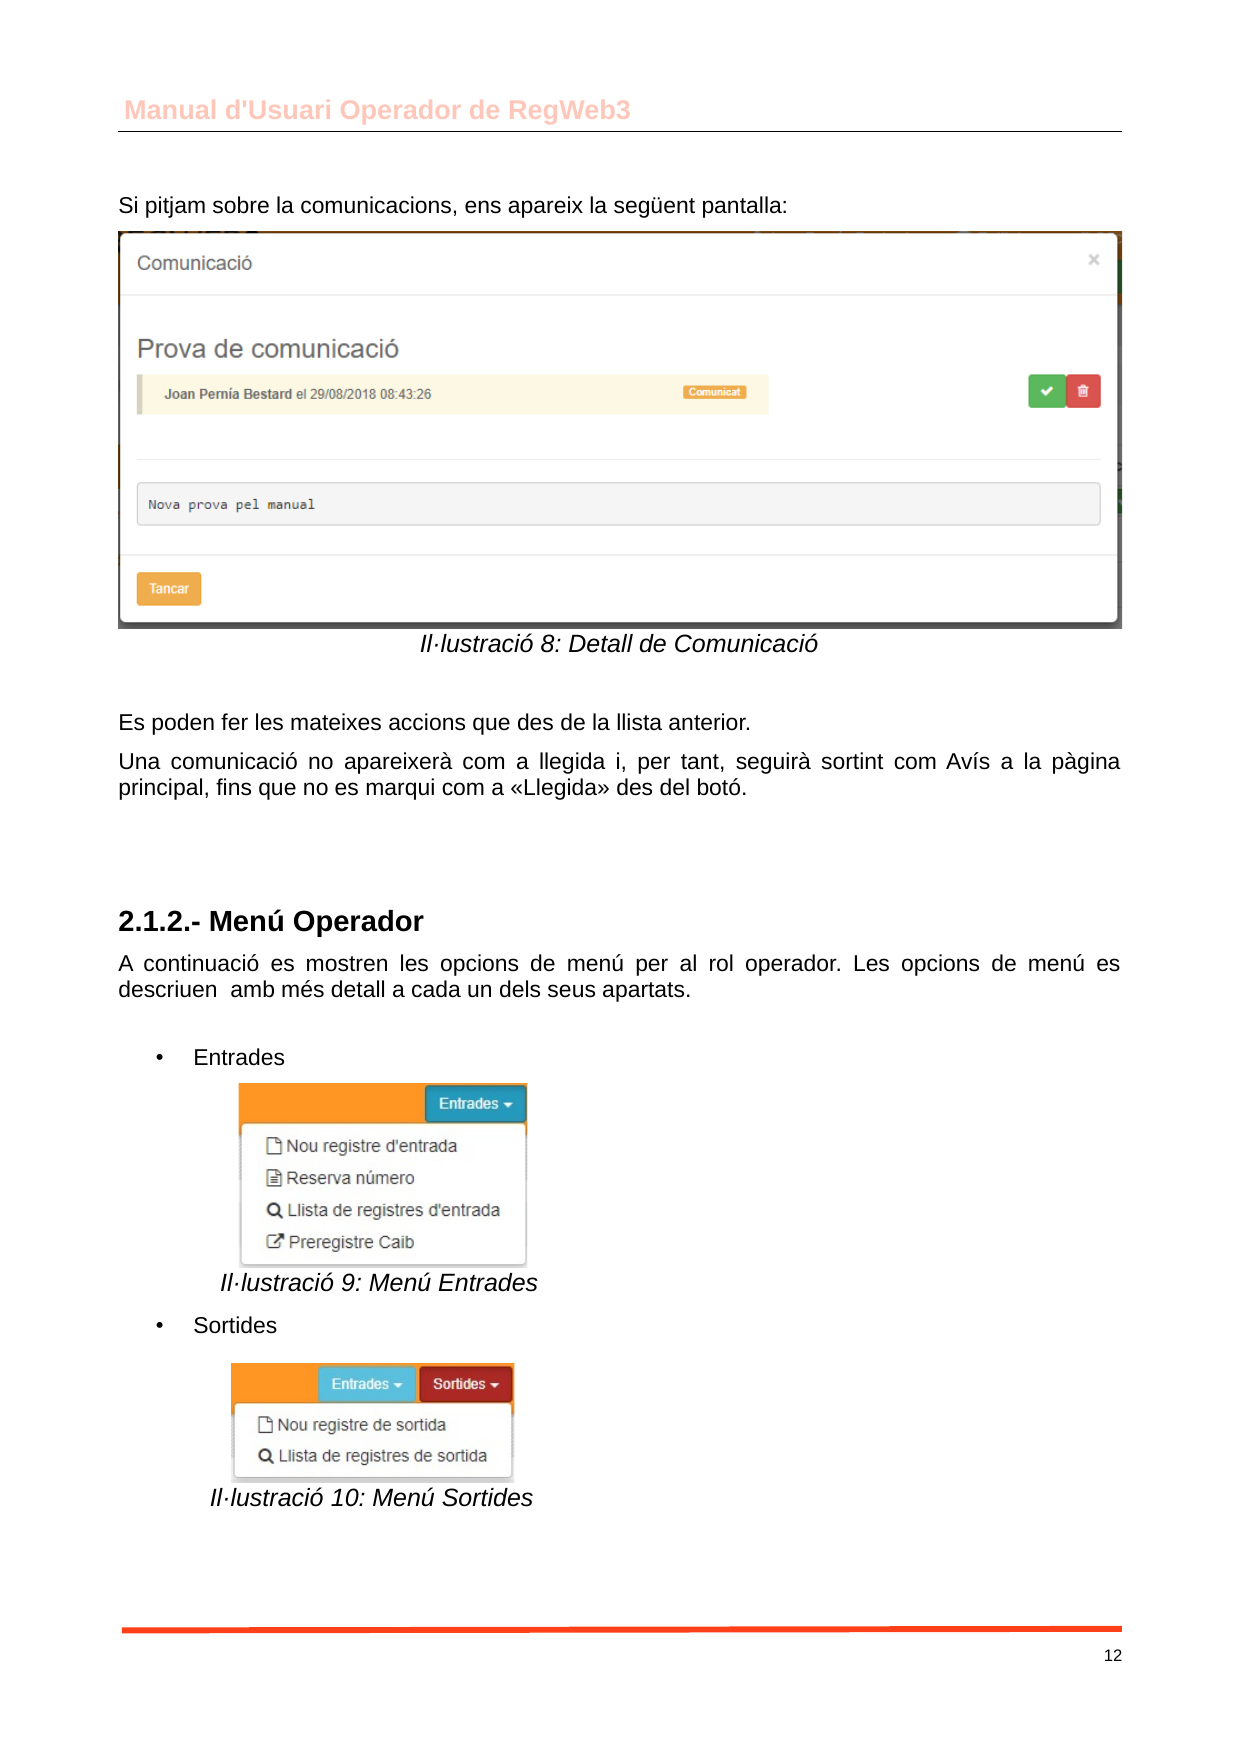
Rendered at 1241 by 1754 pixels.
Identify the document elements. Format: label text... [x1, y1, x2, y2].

list Entrades [156, 1044, 1122, 1071]
text Si pitjam sobre la comunicacions, ens apareix la següent pantalla: [118, 192, 1122, 218]
text A continuació es mostren les opcions de menú per al rol operador. Les opcions de menú es descriuen amb més detall a cada un dels seus apartats. [118, 950, 1122, 1003]
list Sortides [156, 1312, 1122, 1338]
text Il·lustració 8: Detall de Comunicació [118, 629, 1122, 658]
text Una comunicació no apareixerà com a llegida i, per tant, seguirà sortint com Avís a la pàgina principal, fins que no es marqui com a «Llegida» des del botó. [118, 748, 1122, 801]
text Es poden fer les mateixes accions que des de la llista anterior. [118, 709, 1122, 735]
subtitle Menú Operador [118, 904, 1122, 937]
list Il·lustració 9: Menú Entrades [193, 1268, 567, 1297]
text Il·lustració 10: Menú Sortides [192, 1483, 553, 1512]
picture [118, 231, 1123, 629]
picture [231, 1363, 515, 1483]
picture [238, 1083, 528, 1268]
